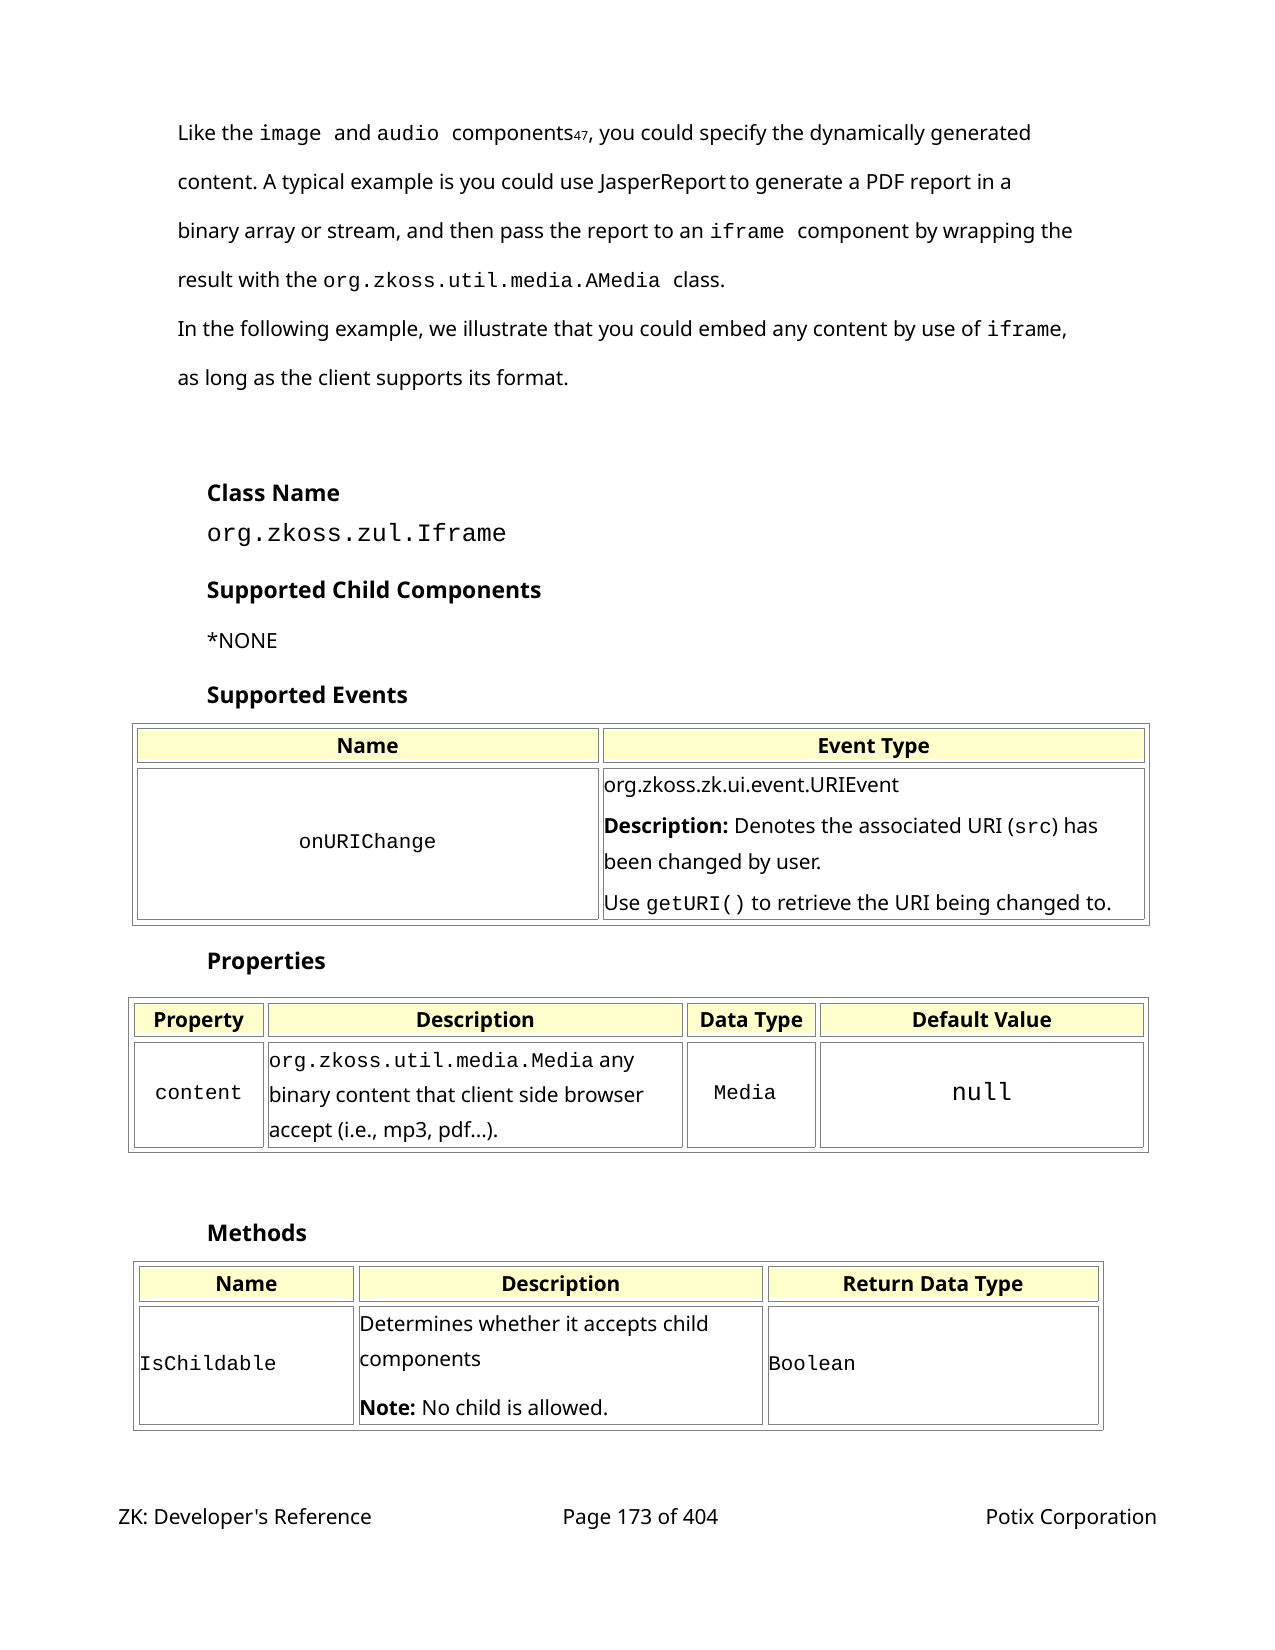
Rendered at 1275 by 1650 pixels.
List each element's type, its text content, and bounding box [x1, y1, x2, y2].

table_header Event Type [600, 724, 1147, 762]
subtitle Supported Events [207, 679, 1157, 710]
table_header Property [131, 998, 266, 1036]
table_header Data Type [685, 998, 817, 1036]
text content. A typical example is you could use JasperReport to generate a PDF report in a [177, 167, 1157, 196]
table_cell onURIChange [134, 762, 600, 919]
table_cell org.zkoss.zk.ui.event.URIEvent Description: Denotes the associated URI (src) has been changed by user. Use getURI() to retrieve the URI being changed to. [600, 762, 1147, 919]
table_header Default Value [818, 998, 1146, 1036]
text as long as the client supports its format. [177, 363, 1157, 392]
text org.zkoss.zul.Iframe [207, 521, 1157, 549]
table_header Description [266, 998, 685, 1036]
text In the following example, we illustrate that you could embed any content by use of iframe, [177, 314, 1157, 343]
table_header Name [136, 1262, 356, 1301]
text Properties [207, 945, 1157, 976]
table_header Name [134, 724, 600, 762]
text Like the image and audio components47, you could specify the dynamically generated [177, 118, 1157, 147]
subtitle Class Name [207, 477, 1157, 508]
table_cell Determines whether it accepts child components Note: No child is allowed. [356, 1301, 765, 1424]
table_cell Media [685, 1036, 817, 1147]
text result with the org.zkoss.util.media.AMedia class. [177, 265, 1157, 294]
table_cell Boolean [765, 1301, 1101, 1424]
subtitle Methods [207, 1217, 1157, 1248]
table_header Return Data Type [765, 1262, 1101, 1301]
table_cell null [818, 1036, 1146, 1147]
text binary array or stream, and then pass the report to an iframe component by wrapping the [177, 216, 1157, 245]
table_cell content [131, 1036, 266, 1147]
text *NONE [207, 626, 1157, 654]
table_cell org.zkoss.util.media.Media any binary content that client side browser accept (i.e., mp3, pdf...). [266, 1036, 685, 1147]
table_cell IsChildable [136, 1301, 356, 1424]
subtitle Supported Child Components [207, 574, 1157, 605]
table_header Description [356, 1262, 765, 1301]
